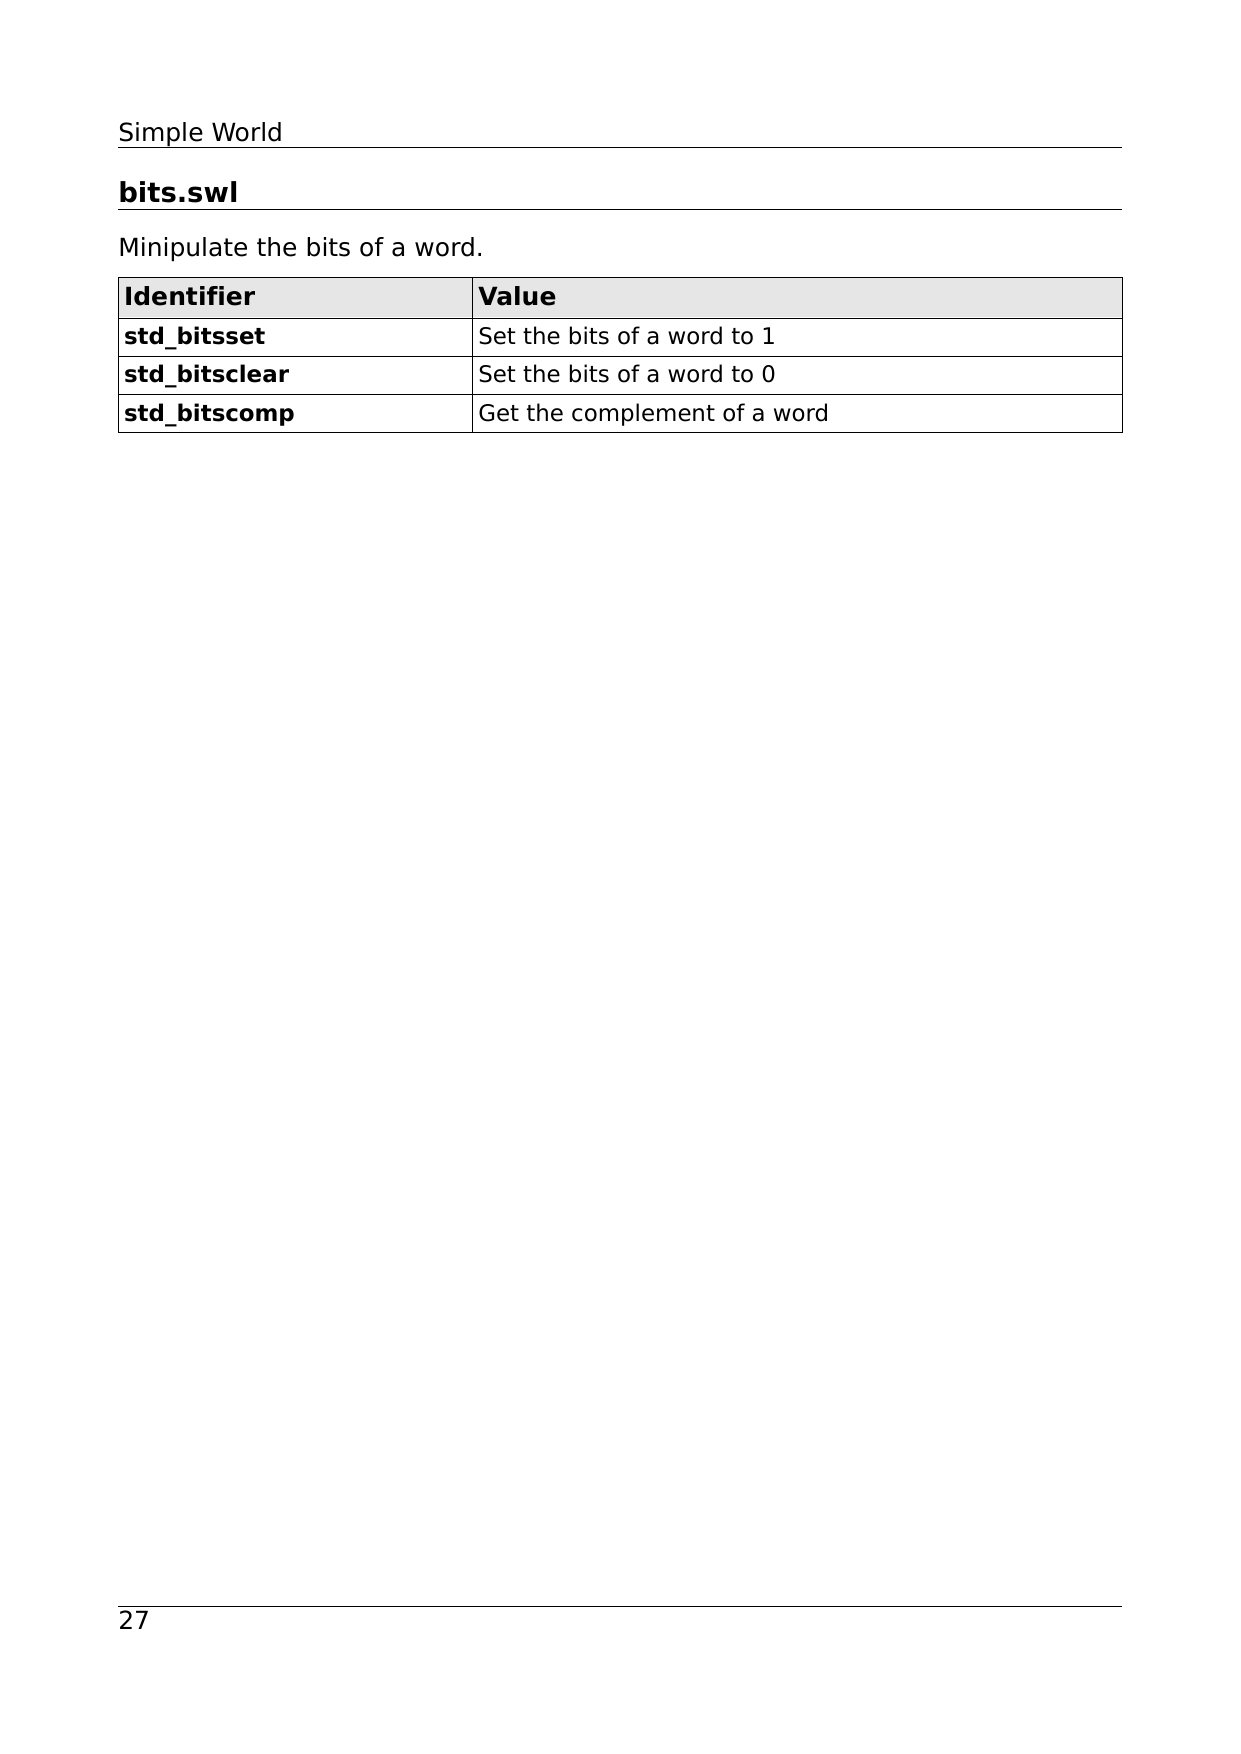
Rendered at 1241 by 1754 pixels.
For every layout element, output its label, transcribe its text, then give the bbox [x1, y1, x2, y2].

title bits.swl [118, 177, 1122, 209]
table_header Identifier [119, 278, 472, 317]
table_header Value [473, 278, 1122, 317]
table_cell std_bitscomp [119, 395, 472, 432]
table_cell std_bitsset [119, 319, 472, 356]
table_cell std_bitsclear [119, 357, 472, 394]
table_cell Set the bits of a word to 1 [473, 319, 1122, 356]
table_cell Get the complement of a word [473, 395, 1122, 432]
table_cell Set the bits of a word to 0 [473, 357, 1122, 394]
text Minipulate the bits of a word. [118, 233, 1122, 262]
